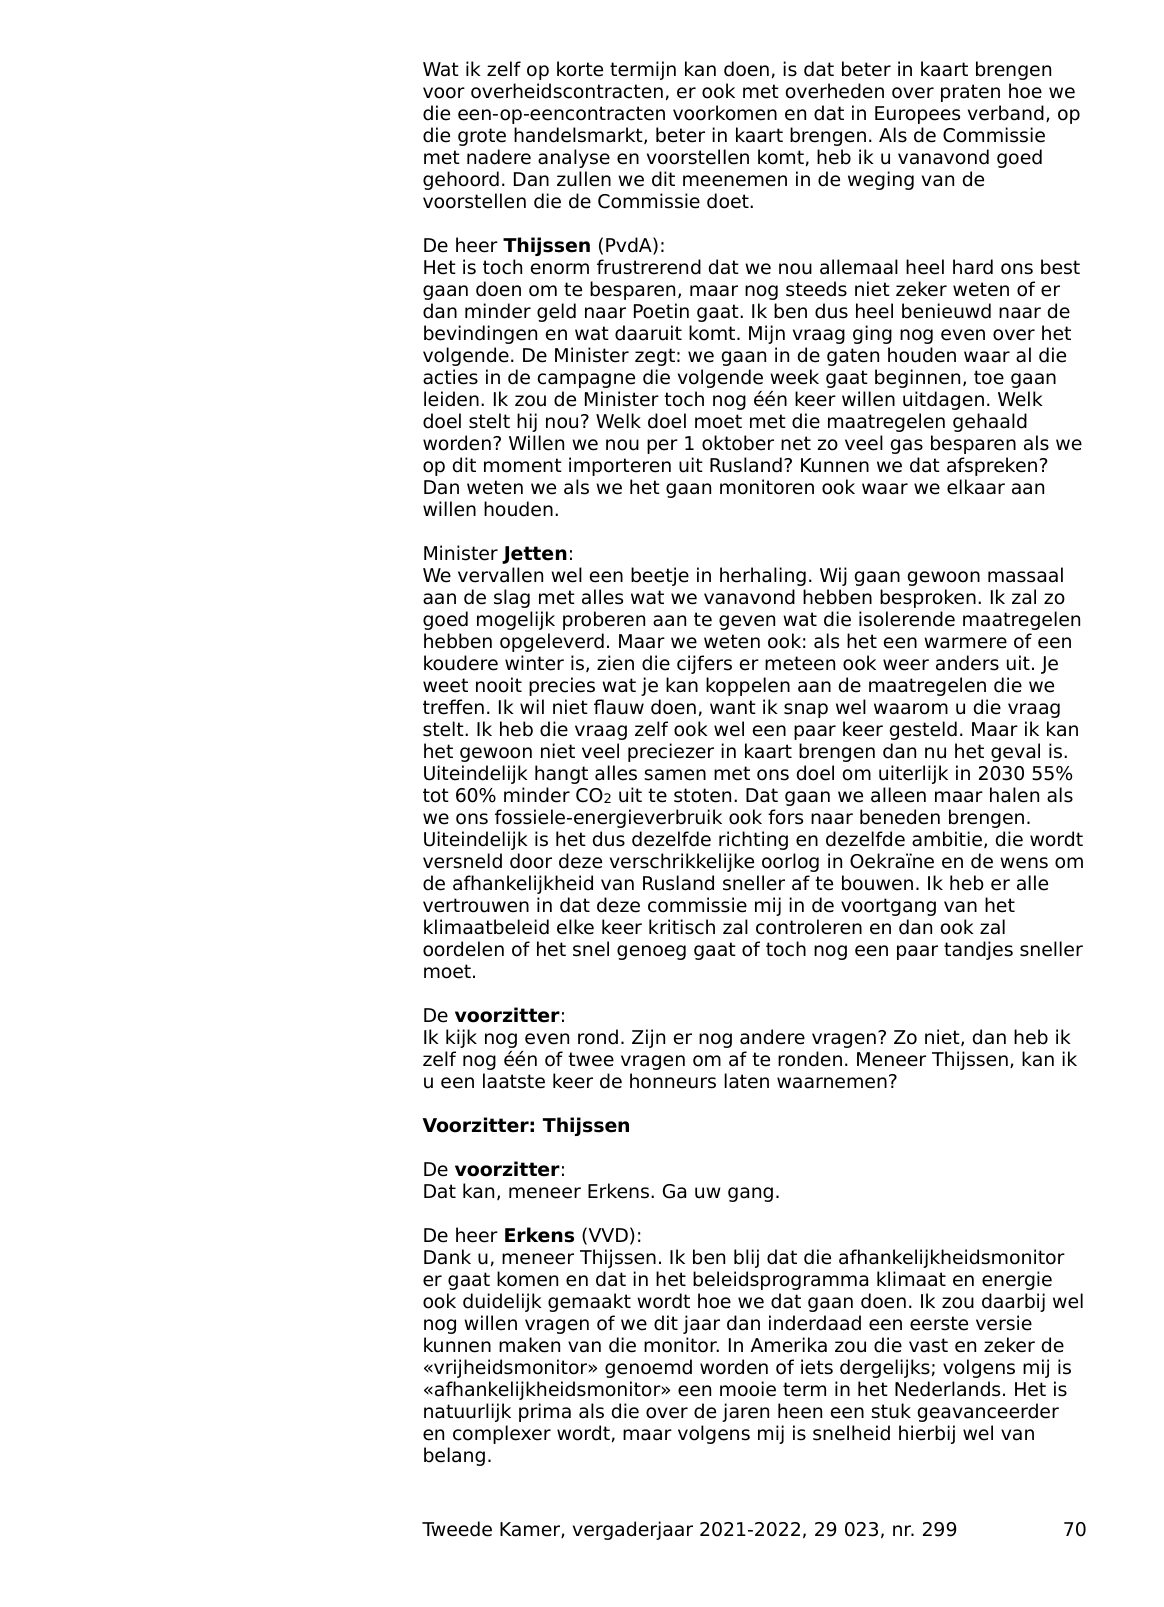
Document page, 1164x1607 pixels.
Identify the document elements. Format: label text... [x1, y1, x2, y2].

text Minister Jetten: [422, 543, 1087, 565]
text Dat kan, meneer Erkens. Ga uw gang. [422, 1181, 1087, 1203]
text Wat ik zelf op korte termijn kan doen, is dat beter in kaart brengen voor overheidscontracten, er ook met overheden over praten hoe we die een-op-eencontracten voorkomen en dat in Europees verband, op die grote handelsmarkt, beter in kaart brengen. Als de Commissie met nadere analyse en voorstellen komt, heb ik u vanavond goed gehoord. Dan zullen we dit meenemen in de weging van de voorstellen die de Commissie doet. [422, 59, 1087, 213]
text De heer Erkens (VVD): [422, 1225, 1087, 1247]
text Ik kijk nog even rond. Zijn er nog andere vragen? Zo niet, dan heb ik zelf nog één of twee vragen om af te ronden. Meneer Thijssen, kan ik u een laatste keer de honneurs laten waarnemen? [422, 1027, 1087, 1093]
text De voorzitter: [422, 1005, 1087, 1027]
subtitle Voorzitter: Thijssen [422, 1115, 1087, 1137]
text De voorzitter: [422, 1159, 1087, 1181]
text Dank u, meneer Thijssen. Ik ben blij dat die afhankelijkheidsmonitor er gaat komen en dat in het beleidsprogramma klimaat en energie ook duidelijk gemaakt wordt hoe we dat gaan doen. Ik zou daarbij wel nog willen vragen of we dit jaar dan inderdaad een eerste versie kunnen maken van die monitor. In Amerika zou die vast en zeker de «vrijheidsmonitor» genoemd worden of iets dergelijks; volgens mij is «afhankelijkheidsmonitor» een mooie term in het Nederlands. Het is natuurlijk prima als die over de jaren heen een stuk geavanceerder en complexer wordt, maar volgens mij is snelheid hierbij wel van belang. [422, 1247, 1087, 1467]
text We vervallen wel een beetje in herhaling. Wij gaan gewoon massaal aan de slag met alles wat we vanavond hebben besproken. Ik zal zo goed mogelijk proberen aan te geven wat die isolerende maatregelen hebben opgeleverd. Maar we weten ook: als het een warmere of een koudere winter is, zien die cijfers er meteen ook weer anders uit. Je weet nooit precies wat je kan koppelen aan de maatregelen die we treffen. Ik wil niet flauw doen, want ik snap wel waarom u die vraag stelt. Ik heb die vraag zelf ook wel een paar keer gesteld. Maar ik kan het gewoon niet veel preciezer in kaart brengen dan nu het geval is. Uiteindelijk hangt alles samen met ons doel om uiterlijk in 2030 55% tot 60% minder CO2 uit te stoten. Dat gaan we alleen maar halen als we ons fossiele-energieverbruik ook fors naar beneden brengen. Uiteindelijk is het dus dezelfde richting en dezelfde ambitie, die wordt versneld door deze verschrikkelijke oorlog in Oekraïne en de wens om de afhankelijkheid van Rusland sneller af te bouwen. Ik heb er alle vertrouwen in dat deze commissie mij in de voortgang van het klimaatbeleid elke keer kritisch zal controleren en dan ook zal oordelen of het snel genoeg gaat of toch nog een paar tandjes sneller moet. [422, 565, 1087, 983]
text De heer Thijssen (PvdA): [422, 235, 1087, 257]
text Het is toch enorm frustrerend dat we nou allemaal heel hard ons best gaan doen om te besparen, maar nog steeds niet zeker weten of er dan minder geld naar Poetin gaat. Ik ben dus heel benieuwd naar de bevindingen en wat daaruit komt. Mijn vraag ging nog even over het volgende. De Minister zegt: we gaan in de gaten houden waar al die acties in de campagne die volgende week gaat beginnen, toe gaan leiden. Ik zou de Minister toch nog één keer willen uitdagen. Welk doel stelt hij nou? Welk doel moet met die maatregelen gehaald worden? Willen we nou per 1 oktober net zo veel gas besparen als we op dit moment importeren uit Rusland? Kunnen we dat afspreken? Dan weten we als we het gaan monitoren ook waar we elkaar aan willen houden. [422, 257, 1087, 521]
